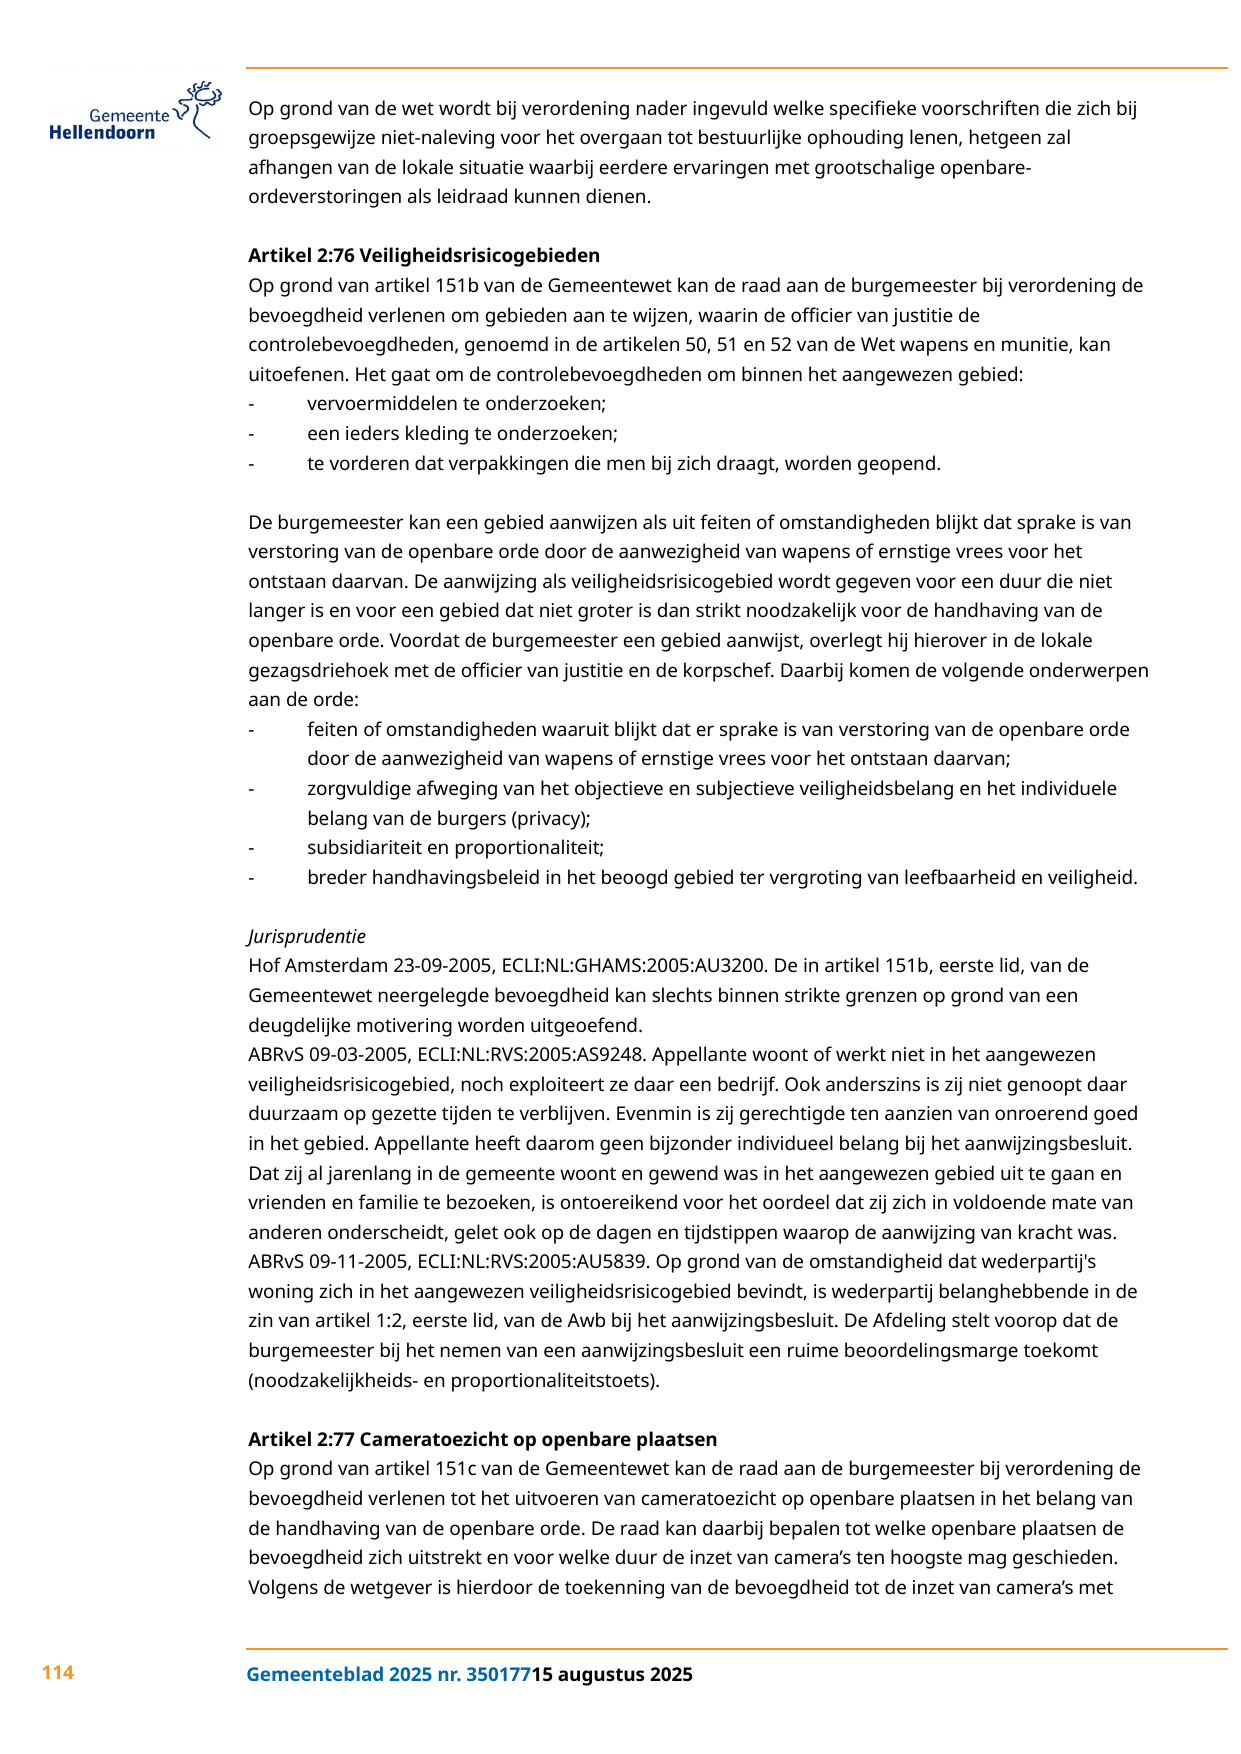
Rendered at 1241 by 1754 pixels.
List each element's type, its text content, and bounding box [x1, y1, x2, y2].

text Artikel 2:76 Veiligheidsrisicogebieden [248, 243, 1152, 268]
text Op grond van artikel 151c van de Gemeentewet kan de raad aan de burgemeester bij verordening de bevoegdheid verlenen tot het uitvoeren van cameratoezicht op openbare plaatsen in het belang van de handhaving van de openbare orde. De raad kan daarbij bepalen tot welke openbare plaatsen de bevoegdheid zich uitstrekt en voor welke duur de inzet van camera’s ten hoogste mag geschieden. Volgens de wetgever is hierdoor de toekenning van de bevoegdheid tot de inzet van camera’s met [248, 1456, 1152, 1600]
text Op grond van de wet wordt bij verordening nader ingevuld welke specifieke voorschriften die zich bij groepsgewijze niet-naleving voor het overgaan tot bestuurlijke ophouding lenen, hetgeen zal afhangen van de lokale situatie waarbij eerdere ervaringen met grootschalige openbare-ordeverstoringen als leidraad kunnen dienen. [248, 95, 1152, 209]
list een ieders kleding te onderzoeken; [248, 420, 1152, 446]
list subsidiariteit en proportionaliteit; [248, 834, 1152, 860]
text ABRvS 09-03-2005, ECLI:NL:RVS:2005:AS9248. Appellante woont of werkt niet in het aangewezen veiligheidsrisicogebied, noch exploiteert ze daar een bedrijf. Ook anderszins is zij niet genoopt daar duurzaam op gezette tijden te verblijven. Evenmin is zij gerechtigde ten aanzien van onroerend goed in het gebied. Appellante heeft daarom geen bijzonder individueel belang bij het aanwijzingsbesluit. Dat zij al jarenlang in de gemeente woont en gewend was in het aangewezen gebied uit te gaan en vrienden en familie te bezoeken, is ontoereikend voor het oordeel dat zij zich in voldoende mate van anderen onderscheidt, gelet ook op de dagen en tijdstippen waarop de aanwijzing van kracht was. [248, 1041, 1152, 1245]
list zorgvuldige afweging van het objectieve en subjectieve veiligheidsbelang en het individuele belang van de burgers (privacy); [248, 775, 1152, 831]
text De burgemeester kan een gebied aanwijzen als uit feiten of omstandigheden blijkt dat sprake is van verstoring van de openbare orde door de aanwezigheid van wapens of ernstige vrees voor het ontstaan daarvan. De aanwijzing als veiligheidsrisicogebied wordt gegeven voor een duur die niet langer is en voor een gebied dat niet groter is dan strikt noodzakelijk voor de handhaving van de openbare orde. Voordat de burgemeester een gebied aanwijst, overlegt hij hierover in de lokale gezagsdriehoek met de officier van justitie en de korpschef. Daarbij komen de volgende onderwerpen aan de orde: [248, 509, 1152, 712]
text ABRvS 09-11-2005, ECLI:NL:RVS:2005:AU5839. Op grond van de omstandigheid dat wederpartij's woning zich in het aangewezen veiligheidsrisicogebied bevindt, is wederpartij belanghebbende in de zin van artikel 1:2, eerste lid, van de Awb bij het aanwijzingsbesluit. De Afdeling stelt voorop dat de burgemeester bij het nemen van een aanwijzingsbesluit een ruime beoordelingsmarge toekomt (noodzakelijkheids- en proportionaliteitstoets). [248, 1248, 1152, 1393]
text Hof Amsterdam 23-09-2005, ECLI:NL:GHAMS:2005:AU3200. De in artikel 151b, eerste lid, van de Gemeentewet neergelegde bevoegdheid kan slechts binnen strikte grenzen op grond van een deugdelijke motivering worden uitgeoefend. [248, 953, 1152, 1038]
text Artikel 2:77 Cameratoezicht op openbare plaatsen [248, 1426, 1152, 1452]
list breder handhavingsbeleid in het beoogd gebied ter vergroting van leefbaarheid en veiligheid. [248, 864, 1152, 890]
list feiten of omstandigheden waaruit blijkt dat er sprake is van verstoring van de openbare orde door de aanwezigheid van wapens of ernstige vrees voor het ontstaan daarvan; [248, 716, 1152, 771]
list te vorderen dat verpakkingen die men bij zich draagt, worden geopend. [248, 450, 1152, 476]
list vervoermiddelen te onderzoeken; [248, 391, 1152, 416]
picture [41, 47, 231, 172]
text Jurisprudentie [248, 923, 1152, 949]
text Op grond van artikel 151b van de Gemeentewet kan de raad aan de burgemeester bij verordening de bevoegdheid verlenen om gebieden aan te wijzen, waarin de officier van justitie de controlebevoegdheden, genoemd in de artikelen 50, 51 en 52 van de Wet wapens en munitie, kan uitoefenen. Het gaat om de controlebevoegdheden om binnen het aangewezen gebied: [248, 272, 1152, 387]
